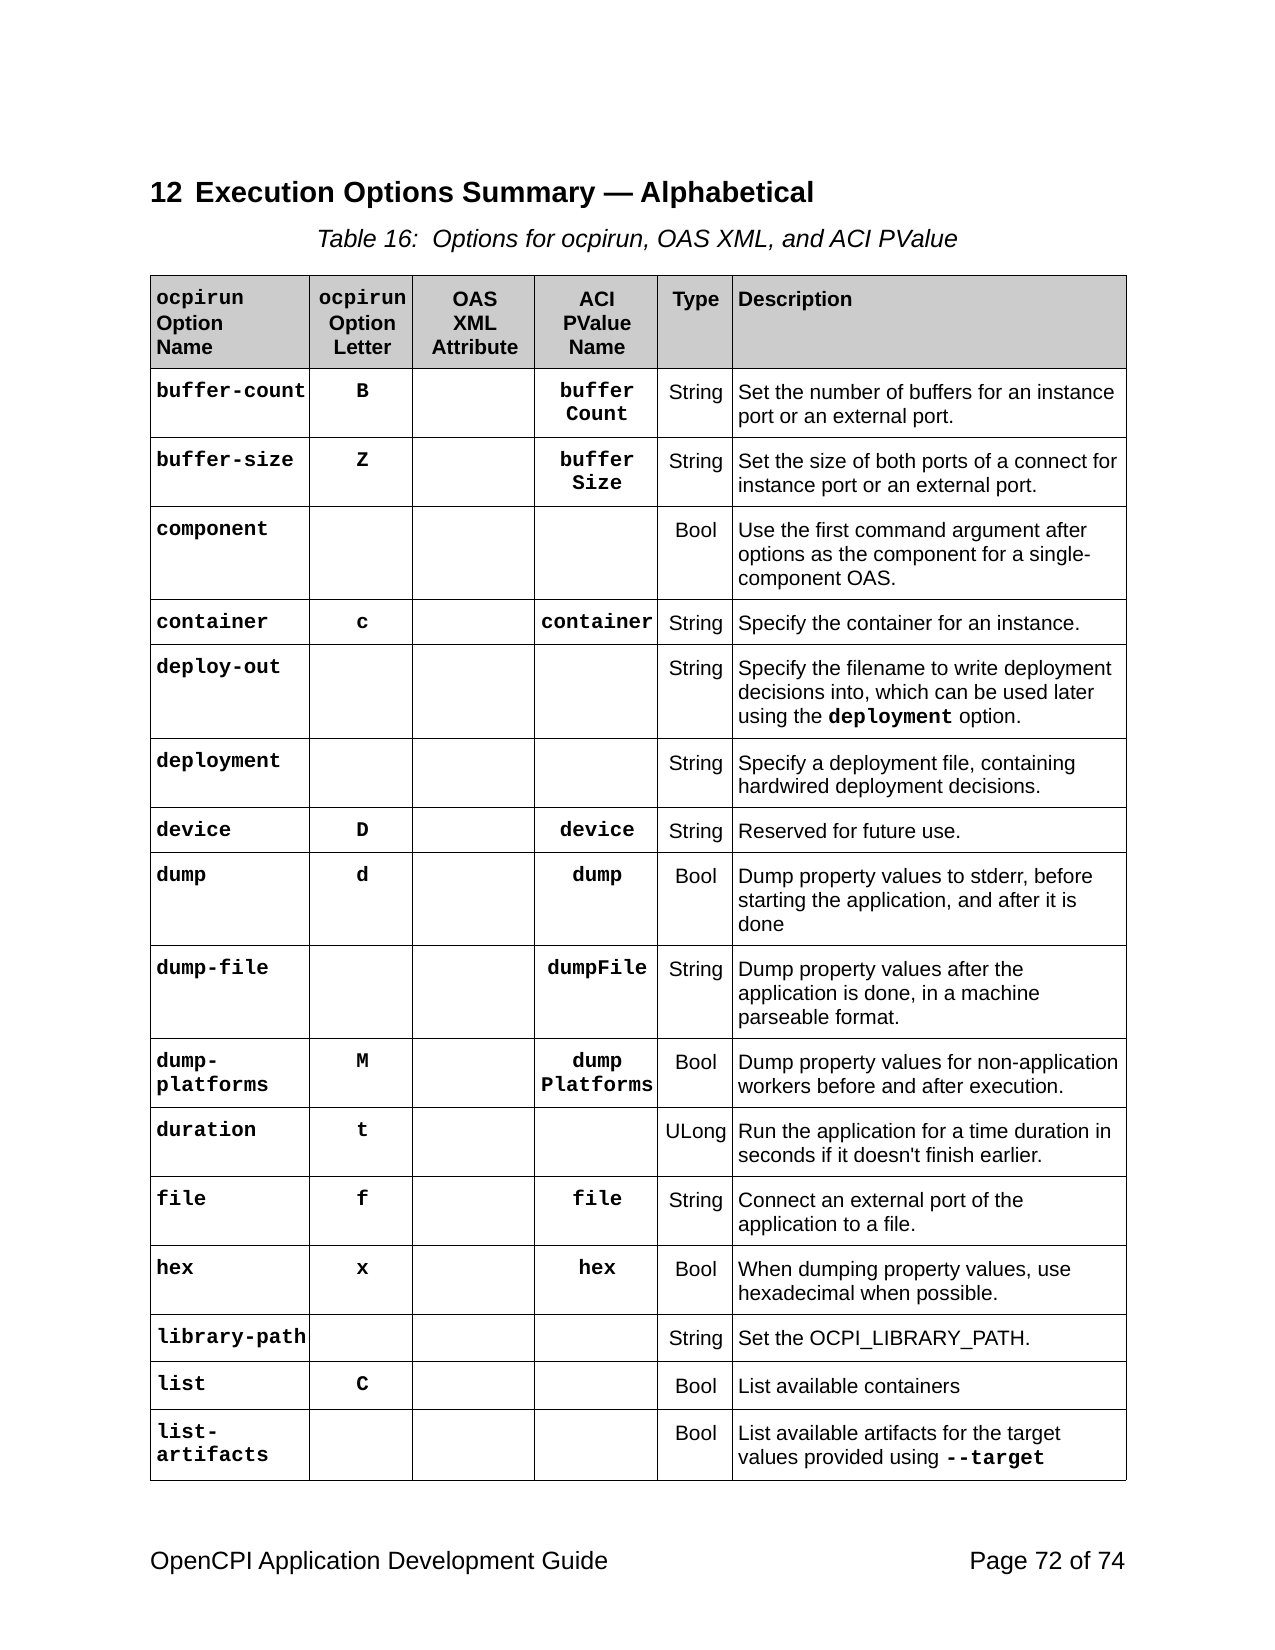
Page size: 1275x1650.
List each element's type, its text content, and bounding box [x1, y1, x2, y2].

table_cell [413, 600, 534, 643]
table_cell buffer Count [535, 369, 657, 437]
table_cell List available containers [733, 1362, 1126, 1409]
table_cell [413, 808, 534, 852]
table_header ocpirun Option Name [151, 276, 309, 368]
table_cell Bool [658, 853, 732, 945]
table_cell Specify the container for an instance. [733, 600, 1126, 643]
table_cell [310, 507, 412, 598]
table_cell [535, 1410, 657, 1479]
table_cell [413, 946, 534, 1038]
table_cell deploy-out [151, 645, 309, 738]
table_cell String [658, 438, 732, 506]
table_cell [535, 1108, 657, 1176]
table_cell [413, 645, 534, 738]
table_cell Dump property values to stderr, before starting the application, and after it is done [733, 853, 1126, 945]
subtitle Execution Options Summary — Alphabetical [150, 175, 1125, 208]
table_cell list [151, 1362, 309, 1409]
table_cell String [658, 1315, 732, 1361]
table_cell buffer-size [151, 438, 309, 506]
table_cell Bool [658, 507, 732, 598]
table_cell Dump property values for non-application workers before and after execution. [733, 1039, 1126, 1107]
table_cell String [658, 946, 732, 1038]
table_cell Set the OCPI_LIBRARY_PATH. [733, 1315, 1126, 1361]
table_cell String [658, 739, 732, 807]
table_cell [310, 1410, 412, 1479]
table_cell [413, 1039, 534, 1107]
table_cell [413, 853, 534, 945]
table_cell [535, 739, 657, 807]
table_cell container [151, 600, 309, 643]
table_cell list-artifacts [151, 1410, 309, 1479]
table_cell hex [535, 1246, 657, 1314]
table_cell String [658, 808, 732, 852]
table_cell dump [535, 853, 657, 945]
table_cell c [310, 600, 412, 643]
table_cell [310, 645, 412, 738]
table_cell When dumping property values, use hexadecimal when possible. [733, 1246, 1126, 1314]
table_cell file [535, 1177, 657, 1245]
table_cell Z [310, 438, 412, 506]
table_header OAS XML Attribute [413, 276, 534, 368]
table_cell Dump property values after the application is done, in a machine parseable format. [733, 946, 1126, 1038]
table_cell container [535, 600, 657, 643]
table_cell M [310, 1039, 412, 1107]
table_cell [535, 1362, 657, 1409]
table_cell Specify the filename to write deployment decisions into, which can be used later using the deployment option. [733, 645, 1126, 738]
table_cell [413, 1362, 534, 1409]
table_cell D [310, 808, 412, 852]
table_cell device [535, 808, 657, 852]
table_cell [310, 946, 412, 1038]
table_cell Reserved for future use. [733, 808, 1126, 852]
table_cell hex [151, 1246, 309, 1314]
table_cell dump-file [151, 946, 309, 1038]
table_cell ULong [658, 1108, 732, 1176]
table_cell dumpFile [535, 946, 657, 1038]
table_cell [413, 1246, 534, 1314]
table_cell device [151, 808, 309, 852]
table_cell d [310, 853, 412, 945]
table_cell String [658, 369, 732, 437]
table_header Type [658, 276, 732, 368]
table_cell f [310, 1177, 412, 1245]
table_cell List available artifacts for the target values provided using --target [733, 1410, 1126, 1479]
table_cell dump [151, 853, 309, 945]
table_cell [413, 1410, 534, 1479]
table_cell [310, 1315, 412, 1361]
table_cell String [658, 645, 732, 738]
table_cell B [310, 369, 412, 437]
table_cell [310, 739, 412, 807]
table_header ACI PValue Name [535, 276, 657, 368]
table_cell Bool [658, 1039, 732, 1107]
table_cell t [310, 1108, 412, 1176]
table_cell [413, 739, 534, 807]
table_cell duration [151, 1108, 309, 1176]
table_cell [535, 507, 657, 598]
table_cell [413, 1108, 534, 1176]
table_cell buffer Size [535, 438, 657, 506]
table_cell [413, 507, 534, 598]
table_header Description [733, 276, 1126, 368]
table_cell [535, 645, 657, 738]
table_cell Specify a deployment file, containing hardwired deployment decisions. [733, 739, 1126, 807]
table_cell Run the application for a time duration in seconds if it doesn't finish earlier. [733, 1108, 1126, 1176]
table_cell file [151, 1177, 309, 1245]
table_cell Connect an external port of the application to a file. [733, 1177, 1126, 1245]
table_cell Set the number of buffers for an instance port or an external port. [733, 369, 1126, 437]
table_cell library-path [151, 1315, 309, 1361]
text Table 16: Options for ocpirun, OAS XML, and ACI PValue [150, 223, 1125, 252]
table_cell x [310, 1246, 412, 1314]
table_cell deployment [151, 739, 309, 807]
table_cell [413, 369, 534, 437]
table_cell [413, 1177, 534, 1245]
table_cell component [151, 507, 309, 598]
table_cell buffer-count [151, 369, 309, 437]
table_cell String [658, 600, 732, 643]
table_cell [413, 438, 534, 506]
table_cell Set the size of both ports of a connect for instance port or an external port. [733, 438, 1126, 506]
table_cell Bool [658, 1246, 732, 1314]
table_cell Bool [658, 1362, 732, 1409]
table_cell dump Platforms [535, 1039, 657, 1107]
table_cell Use the first command argument after options as the component for a single-component OAS. [733, 507, 1126, 598]
table_cell dump-platforms [151, 1039, 309, 1107]
table_cell [535, 1315, 657, 1361]
table_cell [413, 1315, 534, 1361]
table_cell C [310, 1362, 412, 1409]
table_cell Bool [658, 1410, 732, 1479]
table_header ocpirun Option Letter [310, 276, 412, 368]
table_cell String [658, 1177, 732, 1245]
